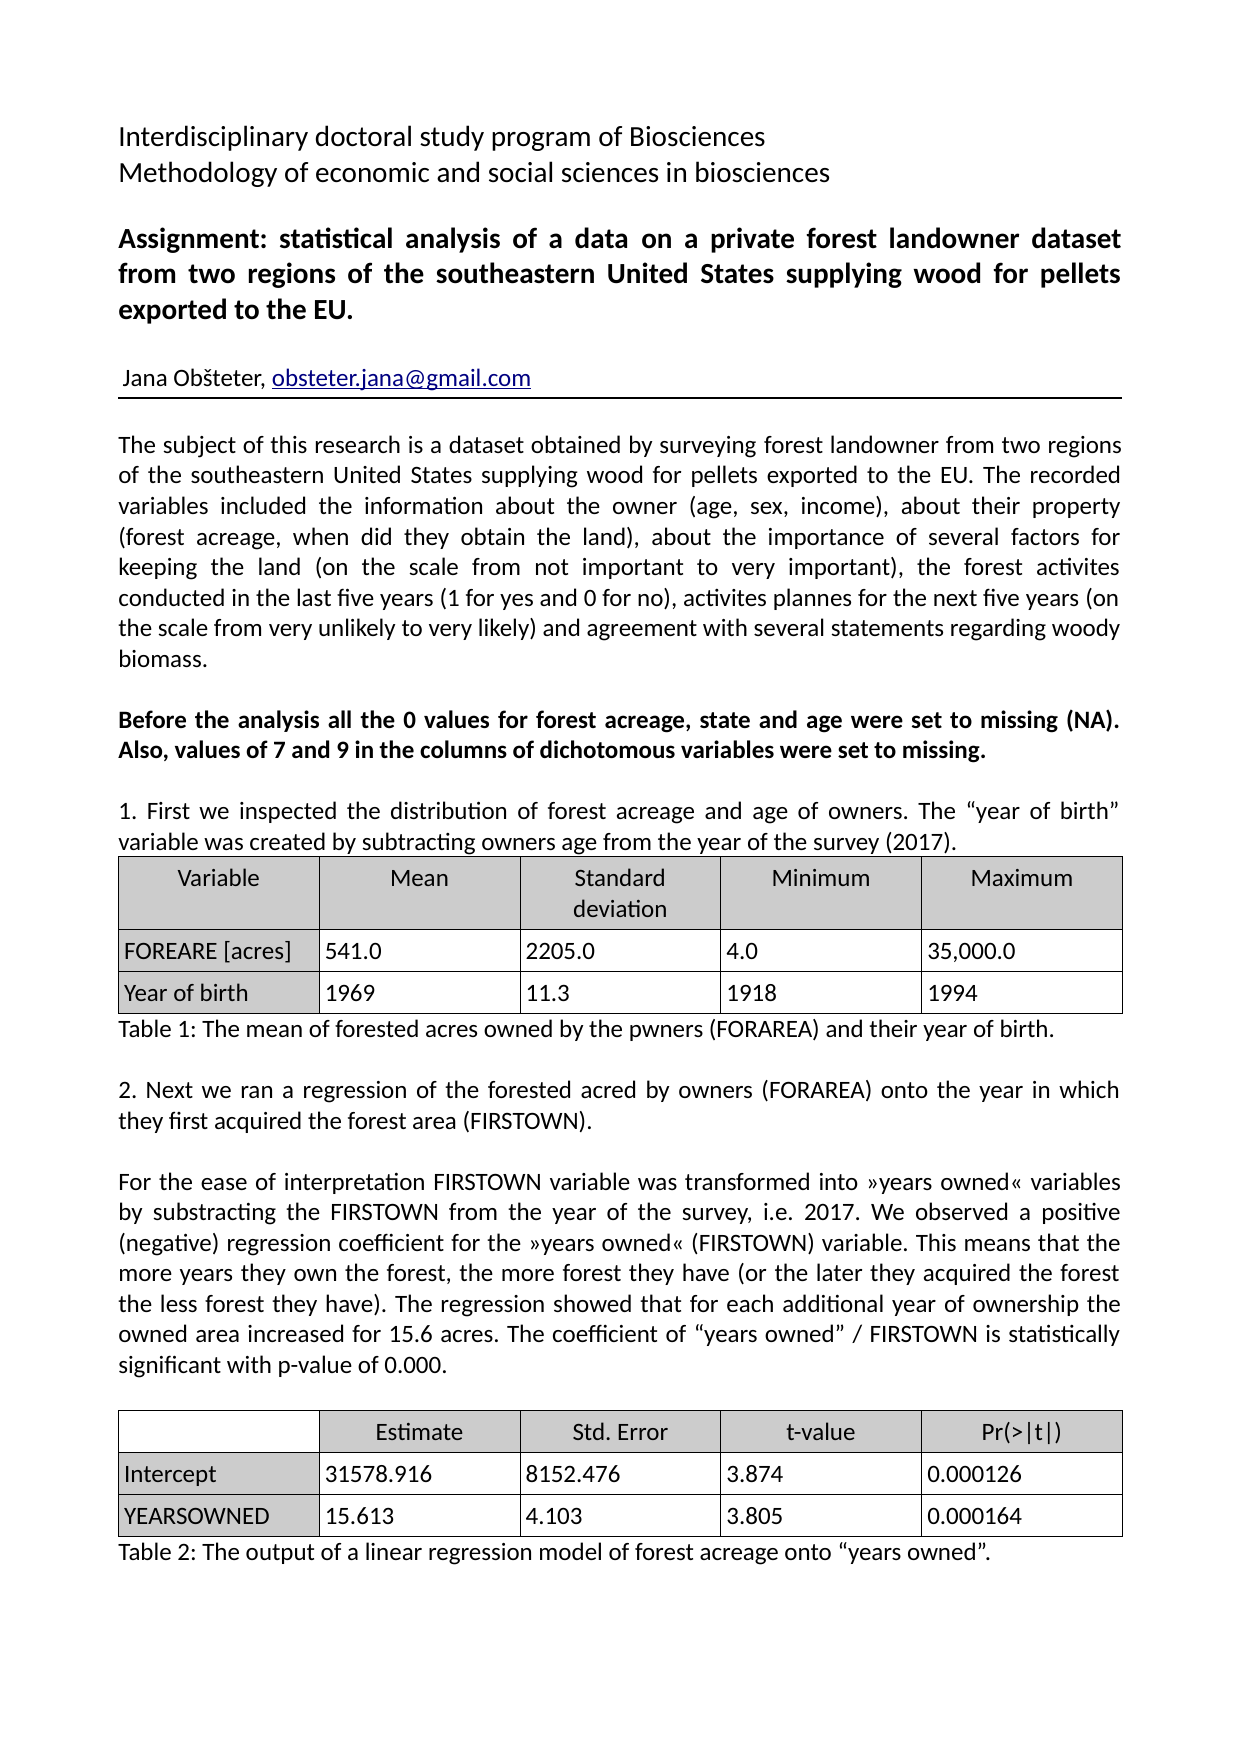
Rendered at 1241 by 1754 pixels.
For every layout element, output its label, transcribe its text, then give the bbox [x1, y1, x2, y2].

table_cell 1994 [922, 972, 1122, 1013]
text Jana Obšteter, obsteter.jana@gmail.com [118, 357, 1122, 397]
text The subject of this research is a dataset obtained by surveying forest landowner from two regions of the southeastern United States supplying wood for pellets exported to the EU. The recorded variables included the information about the owner (age, sex, income), about their property (forest acreage, when did they obtain the land), about the importance of several factors for keeping the land (on the scale from not important to very important), the forest activites conducted in the last five years (1 for yes and 0 for no), activites plannes for the next five years (on the scale from very unlikely to very likely) and agreement with several statements regarding woody biomass. [118, 429, 1122, 673]
table_cell 0.000164 [922, 1495, 1122, 1536]
table_header Mean [320, 857, 520, 929]
table_header Variable [119, 857, 319, 929]
table_cell 3.874 [721, 1453, 921, 1494]
table_cell 0.000126 [922, 1453, 1122, 1494]
table_header Std. Error [521, 1411, 720, 1452]
table_cell 4.103 [521, 1495, 720, 1536]
table_cell 2205.0 [521, 930, 720, 971]
table_cell Year of birth [119, 972, 319, 1013]
table_header Maximum [922, 857, 1122, 929]
table_cell 15.613 [320, 1495, 520, 1536]
table_cell 1918 [721, 972, 921, 1013]
text Table 1: The mean of forested acres owned by the pwners (FORAREA) and their year of birth. [118, 1014, 1122, 1044]
table_cell 3.805 [721, 1495, 921, 1536]
table_cell 8152.476 [521, 1453, 720, 1494]
table_cell 11.3 [521, 972, 720, 1013]
table_cell 4.0 [721, 930, 921, 971]
table_cell 35,000.0 [922, 930, 1122, 971]
table_cell 31578.916 [320, 1453, 520, 1494]
text For the ease of interpretation FIRSTOWN variable was transformed into »years owned« variables by substracting the FIRSTOWN from the year of the survey, i.e. 2017. We observed a positive (negative) regression coefficient for the »years owned« (FIRSTOWN) variable. This means that the more years they own the forest, the more forest they have (or the later they acquired the forest the less forest they have). The regression showed that for each additional year of ownership the owned area increased for 15.6 acres. The coefficient of “years owned” / FIRSTOWN is statistically significant with p-value of 0.000. [118, 1166, 1122, 1379]
table_header Minimum [721, 857, 921, 929]
text Before the analysis all the 0 values for forest acreage, state and age were set to missing (NA). Also, values of 7 and 9 in the columns of dichotomous variables were set to missing. [118, 704, 1122, 765]
table_cell 541.0 [320, 930, 520, 971]
table_header [119, 1411, 319, 1452]
text Interdisciplinary doctoral study program of Biosciences [118, 118, 1122, 154]
text 2. Next we ran a regression of the forested acred by owners (FORAREA) onto the year in which they first acquired the forest area (FIRSTOWN). [118, 1074, 1122, 1135]
table_cell 1969 [320, 972, 520, 1013]
table_header t-value [721, 1411, 921, 1452]
table_header Estimate [320, 1411, 520, 1452]
table_cell YEARSOWNED [119, 1495, 319, 1536]
table_cell Intercept [119, 1453, 319, 1494]
text Assignment: statistical analysis of a data on a private forest landowner dataset from two regions of the southeastern United States supplying wood for pellets exported to the EU. [118, 220, 1122, 327]
table_header Pr(>|t|) [922, 1411, 1122, 1452]
text Methodology of economic and social sciences in biosciences [118, 154, 1122, 189]
table_header Standard deviation [521, 857, 720, 929]
text 1. First we inspected the distribution of forest acreage and age of owners. The “year of birth” variable was created by subtracting owners age from the year of the survey (2017). [118, 795, 1122, 856]
text Table 2: The output of a linear regression model of forest acreage onto “years owned”. [118, 1537, 1122, 1567]
table_cell FOREARE [acres] [119, 930, 319, 971]
